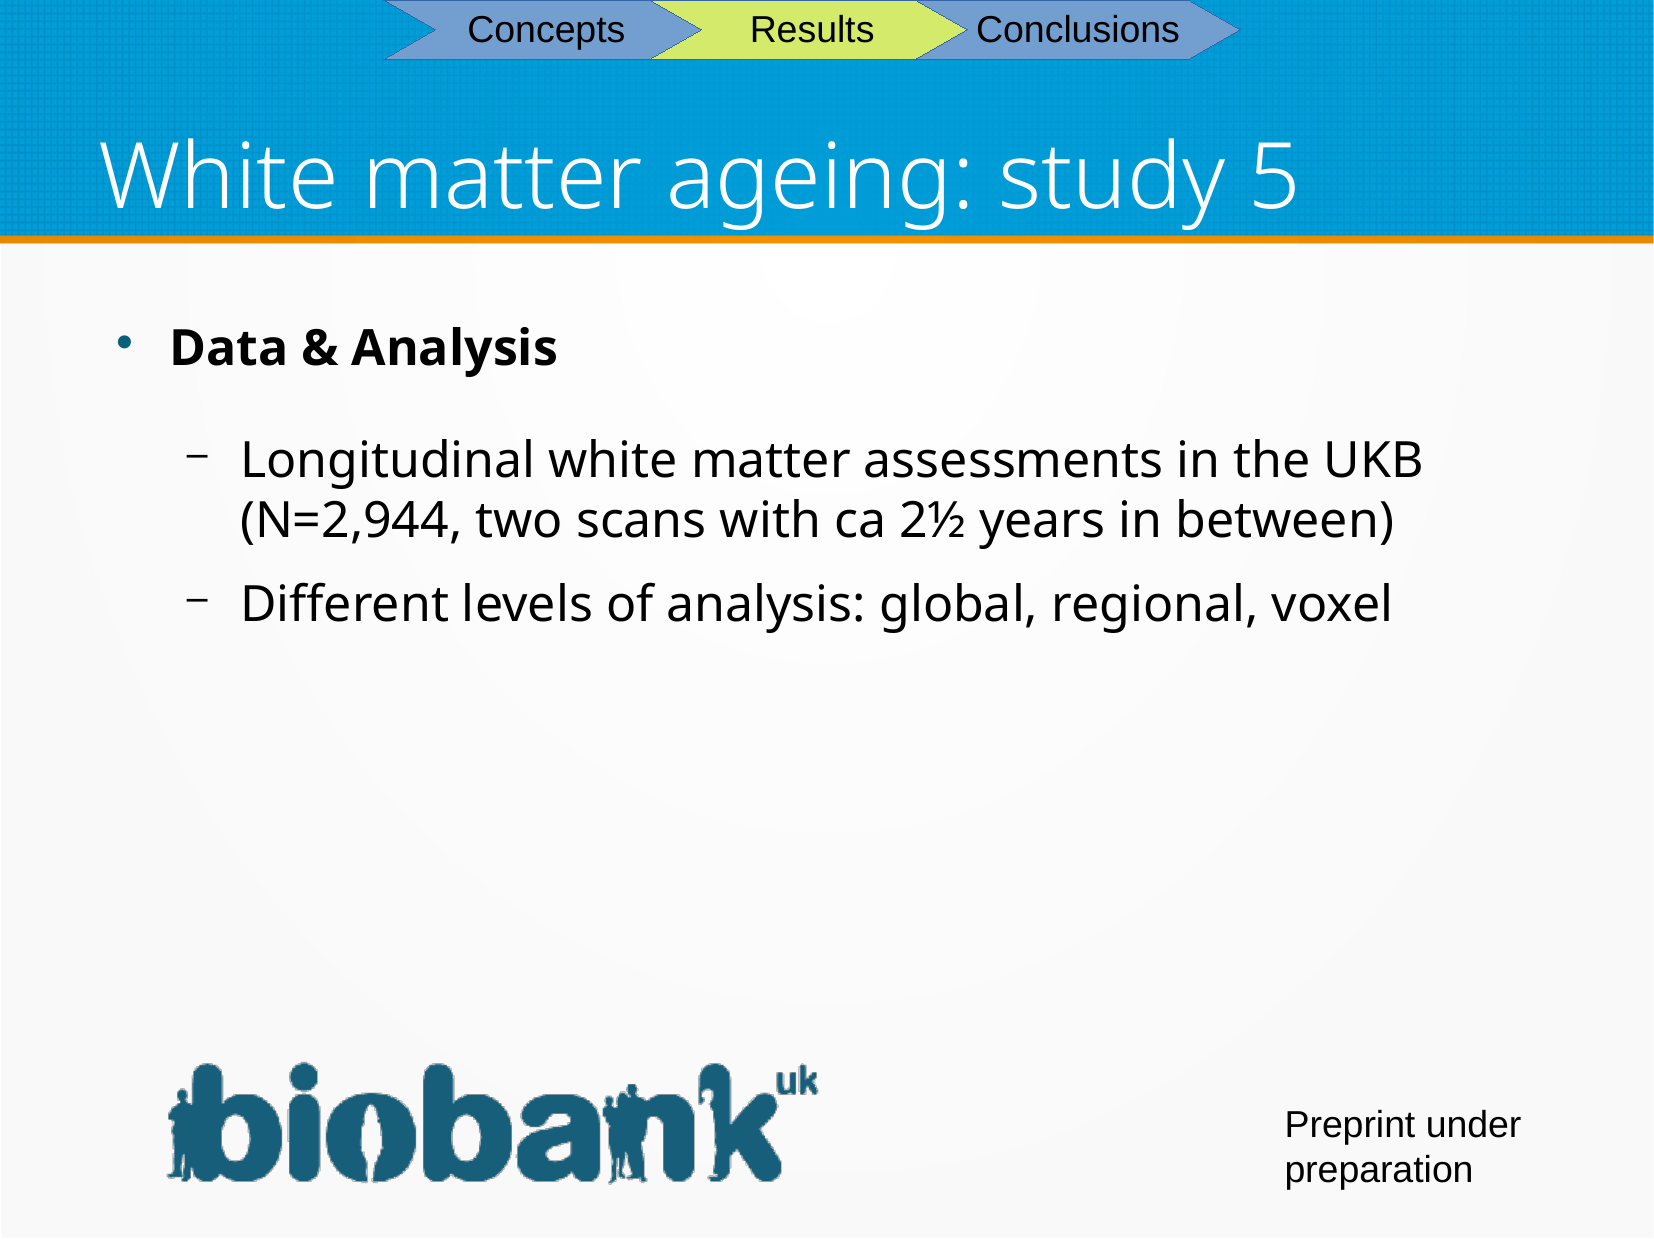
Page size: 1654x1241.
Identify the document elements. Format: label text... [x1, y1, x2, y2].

text_box Concepts [383, 0, 700, 60]
text_box Results [649, 0, 966, 60]
list Data & Analysis Longitudinal white matter assessments in the UKB (N=2,944, two scans with ca 2½ years in between) Different levels of analysis: global, regional, voxel [98, 315, 1625, 1080]
picture [0, 236, 1654, 1241]
text_box Conclusions [915, 0, 1241, 60]
title White matter ageing: study 5 [98, 19, 1654, 227]
text_box Preprint under preparation [1269, 1092, 1625, 1211]
